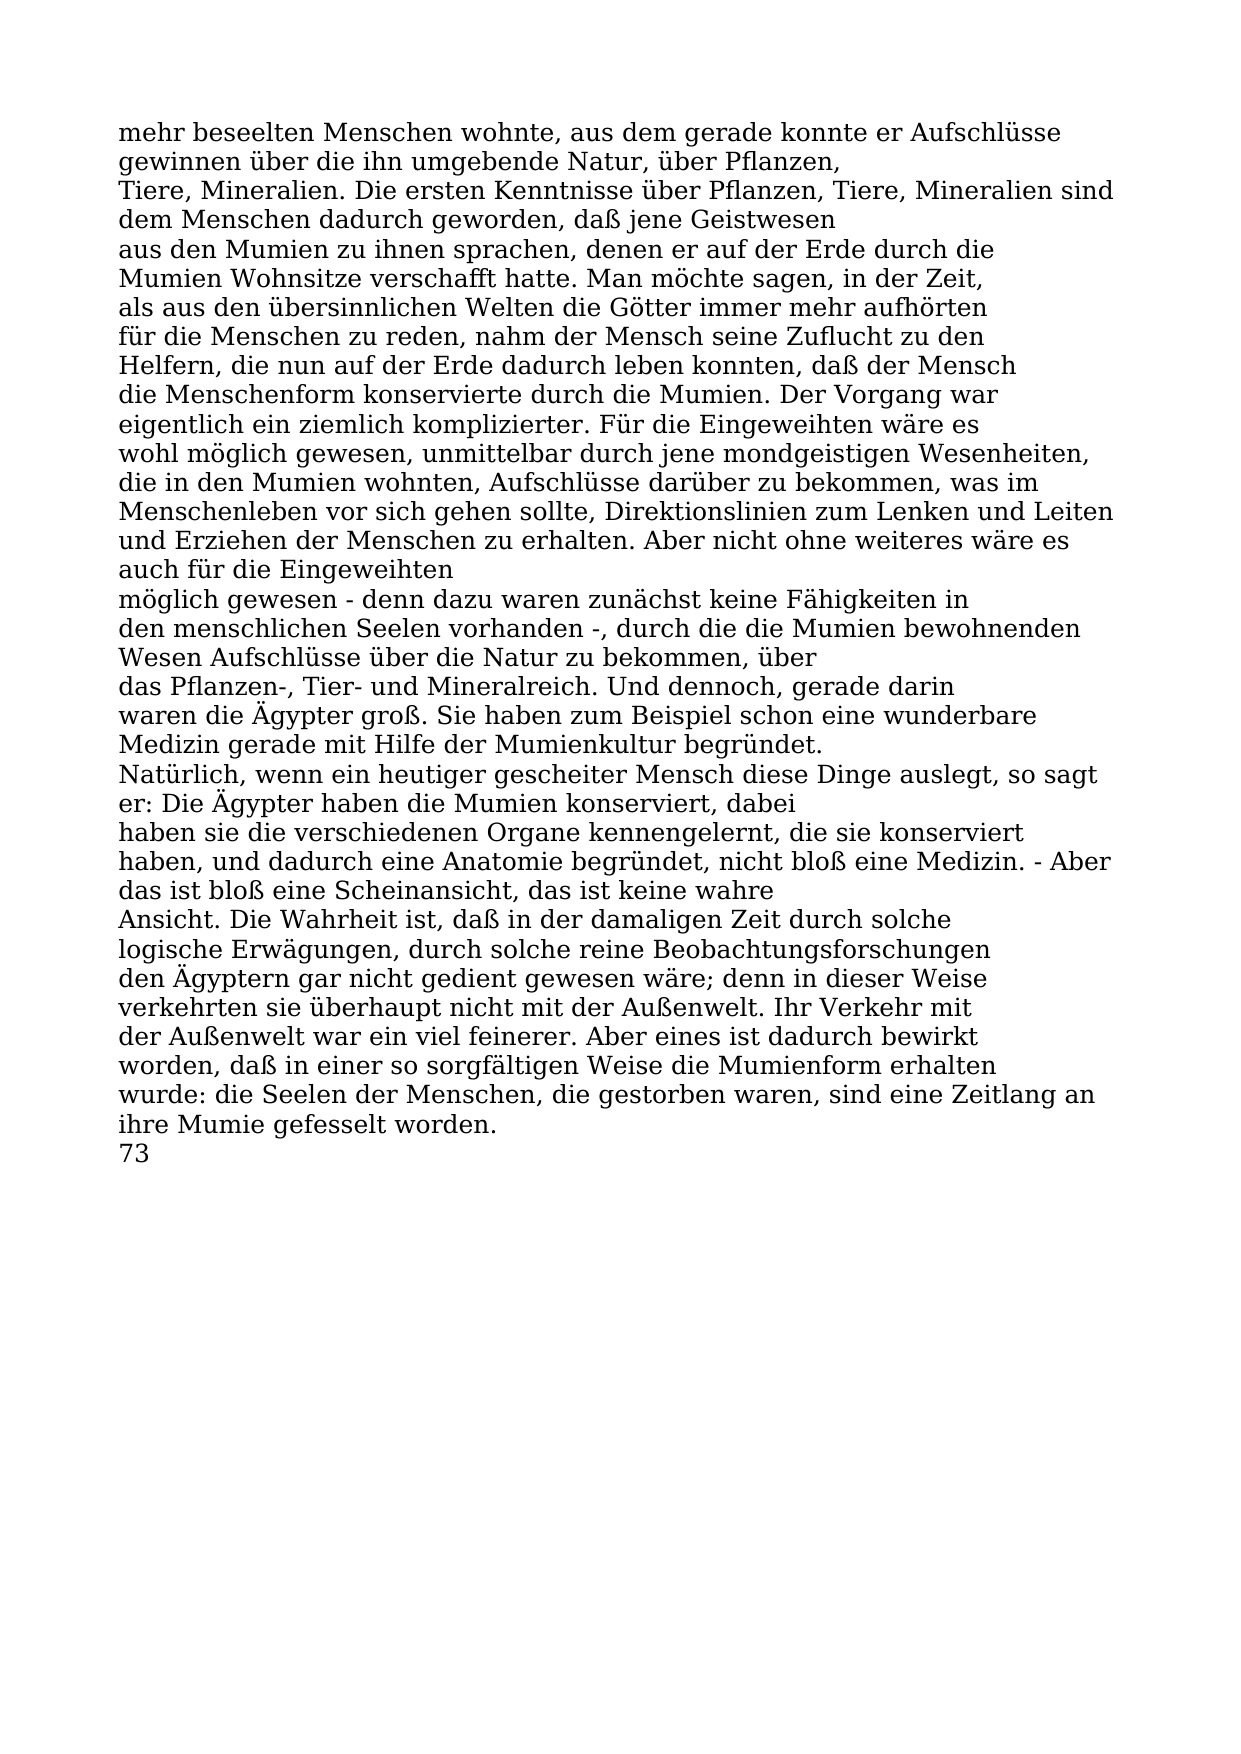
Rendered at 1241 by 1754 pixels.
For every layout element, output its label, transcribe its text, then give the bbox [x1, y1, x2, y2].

text Ansicht. Die Wahrheit ist, daß in der damaligen Zeit durch solche [118, 906, 1122, 935]
text wurde: die Seelen der Menschen, die gestorben waren, sind eine Zeitlang an ihre Mumie gefesselt worden. [118, 1081, 1122, 1139]
text den menschlichen Seelen vorhanden -, durch die die Mumien bewohnenden Wesen Aufschlüsse über die Natur zu bekommen, über [118, 614, 1122, 672]
text Mumien Wohnsitze verschafft hatte. Man möchte sagen, in der Zeit, [118, 264, 1122, 293]
text haben sie die verschiedenen Organe kennengelernt, die sie konserviert [118, 818, 1122, 847]
text 73 [118, 1139, 1122, 1168]
text der Außenwelt war ein viel feinerer. Aber eines ist dadurch bewirkt [118, 1022, 1122, 1051]
text die Menschenform konservierte durch die Mumien. Der Vorgang war [118, 381, 1122, 410]
text Tiere, Mineralien. Die ersten Kenntnisse über Pflanzen, Tiere, Mineralien sind dem Menschen dadurch geworden, daß jene Geistwesen [118, 176, 1122, 235]
text waren die Ägypter groß. Sie haben zum Beispiel schon eine wunderbare Medizin gerade mit Hilfe der Mumienkultur begründet. [118, 701, 1122, 760]
text wohl möglich gewesen, unmittelbar durch jene mondgeistigen Wesenheiten, die in den Mumien wohnten, Aufschlüsse darüber zu bekommen, was im Menschenleben vor sich gehen sollte, Direktionslinien zum Lenken und Leiten und Erziehen der Menschen zu erhalten. Aber nicht ohne weiteres wäre es auch für die Eingeweihten [118, 439, 1122, 585]
text worden, daß in einer so sorgfältigen Weise die Mumienform erhalten [118, 1051, 1122, 1081]
text logische Erwägungen, durch solche reine Beobachtungsforschungen [118, 935, 1122, 964]
text aus den Mumien zu ihnen sprachen, denen er auf der Erde durch die [118, 235, 1122, 264]
text haben, und dadurch eine Anatomie begründet, nicht bloß eine Medizin. - Aber das ist bloß eine Scheinansicht, das ist keine wahre [118, 847, 1122, 906]
text Helfern, die nun auf der Erde dadurch leben konnten, daß der Mensch [118, 351, 1122, 381]
text eigentlich ein ziemlich komplizierter. Für die Eingeweihten wäre es [118, 410, 1122, 439]
text mehr beseelten Menschen wohnte, aus dem gerade konnte er Aufschlüsse gewinnen über die ihn umgebende Natur, über Pflanzen, [118, 118, 1122, 176]
text Natürlich, wenn ein heutiger gescheiter Mensch diese Dinge auslegt, so sagt er: Die Ägypter haben die Mumien konserviert, dabei [118, 760, 1122, 818]
text für die Menschen zu reden, nahm der Mensch seine Zuflucht zu den [118, 322, 1122, 351]
text den Ägyptern gar nicht gedient gewesen wäre; denn in dieser Weise [118, 964, 1122, 993]
text als aus den übersinnlichen Welten die Götter immer mehr aufhörten [118, 293, 1122, 322]
text das Pflanzen-, Tier- und Mineralreich. Und dennoch, gerade darin [118, 672, 1122, 701]
text möglich gewesen - denn dazu waren zunächst keine Fähigkeiten in [118, 585, 1122, 614]
text verkehrten sie überhaupt nicht mit der Außenwelt. Ihr Verkehr mit [118, 993, 1122, 1022]
